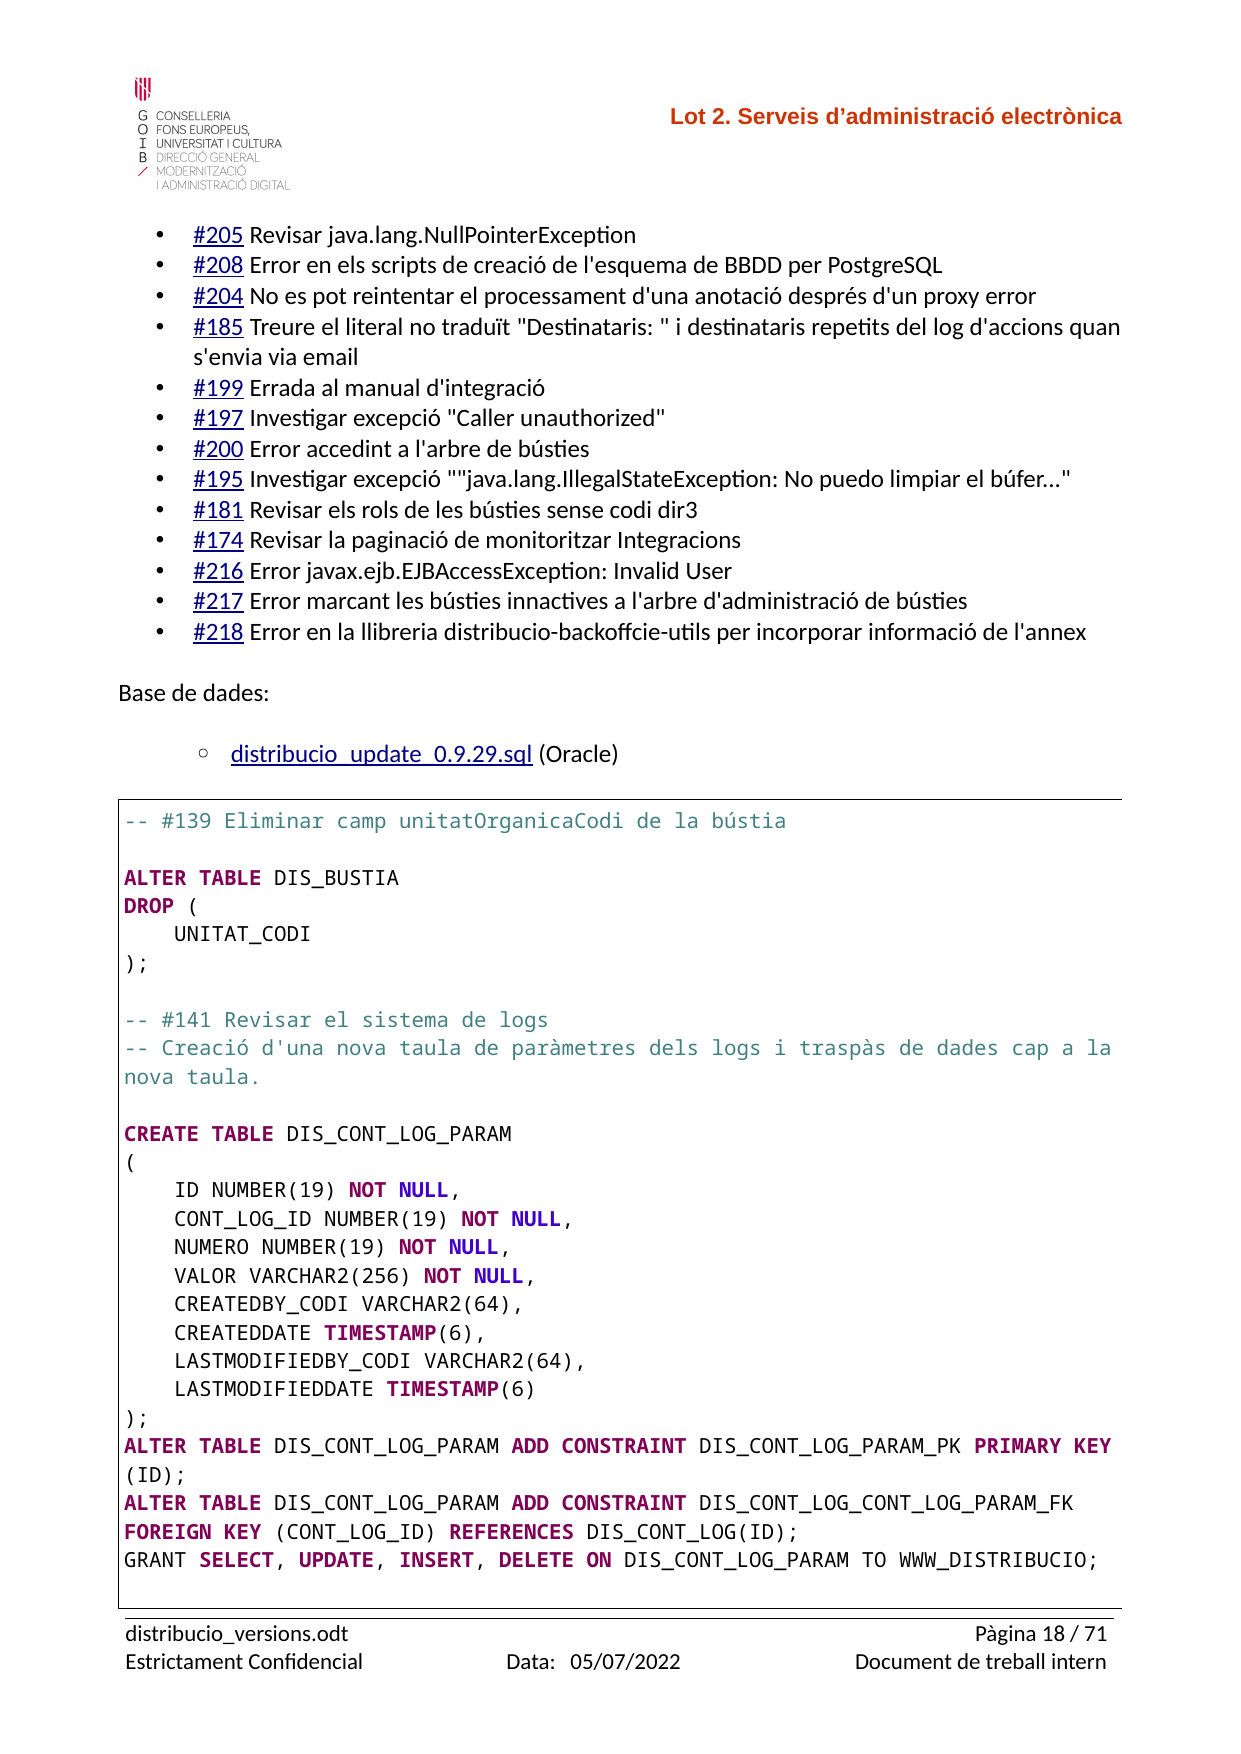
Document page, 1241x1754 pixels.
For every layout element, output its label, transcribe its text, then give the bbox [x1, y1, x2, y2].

list #200 Error accedint a l'arbre de bústies [156, 433, 1122, 463]
list #195 Investigar excepció ""java.lang.IllegalStateException: No puedo limpiar el búfer..." [156, 463, 1122, 494]
list #204 No es pot reintentar el processament d'una anotació després d'un proxy error [156, 280, 1122, 311]
list #181 Revisar els rols de les bústies sense codi dir3 [156, 494, 1122, 524]
list #199 Errada al manual d'integració [156, 372, 1122, 402]
picture [126, 70, 299, 197]
table_header -- #139 Eliminar camp unitatOrganicaCodi de la bústia ALTER TABLE DIS_BUSTIA DROP ( UNITAT_CODI ); -- #141 Revisar el sistema de logs -- Creació d'una nova taula de paràmetres dels logs i traspàs de dades cap a la nova taula. CREATE TABLE DIS_CONT_LOG_PARAM ( ID NUMBER(19) NOT NULL, CONT_LOG_ID NUMBER(19) NOT NULL, NUMERO NUMBER(19) NOT NULL, VALOR VARCHAR2(256) NOT NULL, CREATEDBY_CODI VARCHAR2(64), CREATEDDATE TIMESTAMP(6), LASTMODIFIEDBY_CODI VARCHAR2(64), LASTMODIFIEDDATE TIMESTAMP(6) ); ALTER TABLE DIS_CONT_LOG_PARAM ADD CONSTRAINT DIS_CONT_LOG_PARAM_PK PRIMARY KEY (ID); ALTER TABLE DIS_CONT_LOG_PARAM ADD CONSTRAINT DIS_CONT_LOG_CONT_LOG_PARAM_FK FOREIGN KEY (CONT_LOG_ID) REFERENCES DIS_CONT_LOG(ID); GRANT SELECT, UPDATE, INSERT, DELETE ON DIS_CONT_LOG_PARAM TO WWW_DISTRIBUCIO; [119, 800, 1122, 1608]
list distribucio_update_0.9.29.sql (Oracle) [193, 738, 1122, 768]
list #174 Revisar la paginació de monitoritzar Integracions [156, 524, 1122, 555]
list #197 Investigar excepció "Caller unauthorized" [156, 402, 1122, 433]
list #185 Treure el literal no traduït "Destinataris: " i destinataris repetits del log d'accions quan s'envia via email [156, 311, 1122, 372]
list #217 Error marcant les bústies innactives a l'arbre d'administració de bústies [156, 585, 1122, 616]
text Base de dades: [118, 677, 1122, 707]
list #218 Error en la llibreria distribucio-backoffcie-utils per incorporar informació de l'annex [156, 616, 1122, 646]
list #216 Error javax.ejb.EJBAccessException: Invalid User [156, 555, 1122, 585]
list #205 Revisar java.lang.NullPointerException [156, 219, 1122, 250]
list #208 Error en els scripts de creació de l'esquema de BBDD per PostgreSQL [156, 250, 1122, 280]
